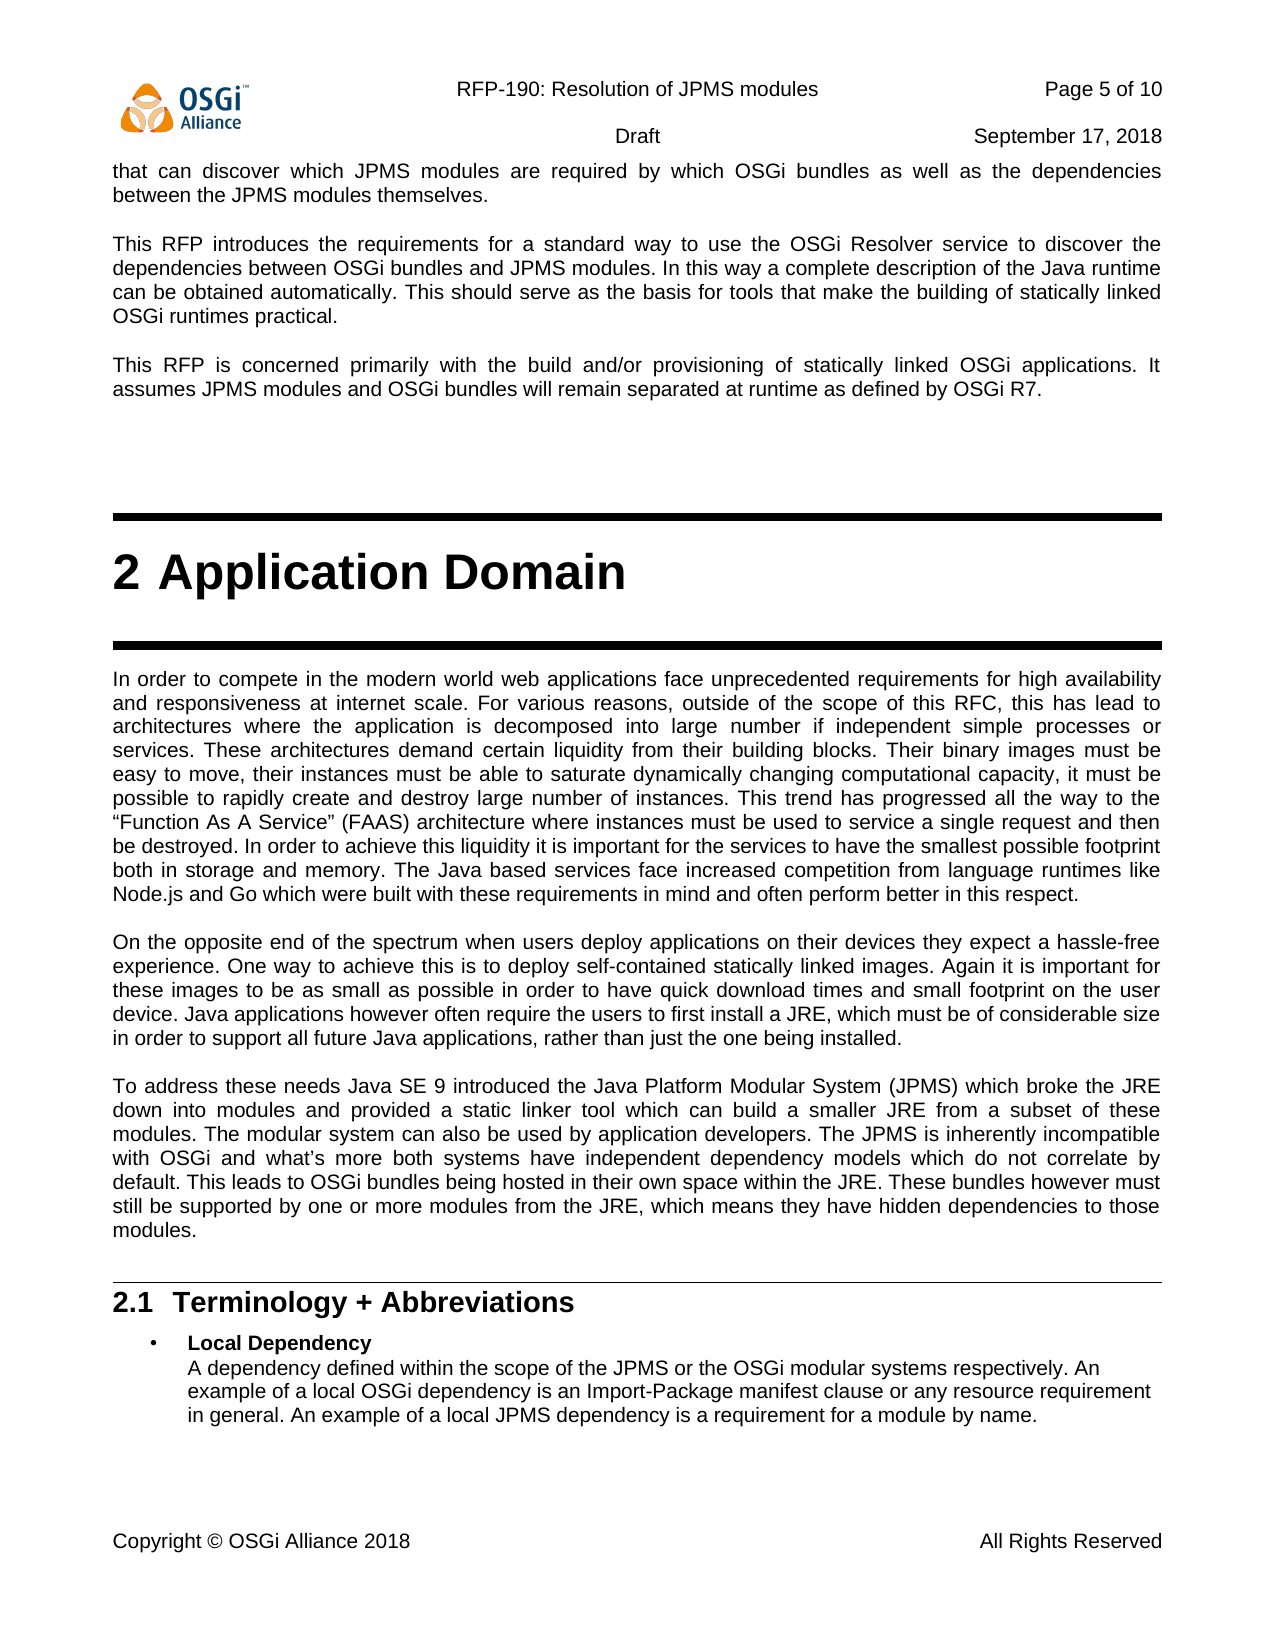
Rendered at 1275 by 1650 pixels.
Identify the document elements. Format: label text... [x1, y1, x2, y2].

subtitle Terminology + Abbreviations [112, 1283, 1162, 1319]
list Local Dependency A dependency defined within the scope of the JPMS or the OSGi modular systems respectively. An example of a local OSGi dependency is an Import-Package manifest clause or any resource requirement in general. An example of a local JPMS dependency is a requirement for a module by name. [150, 1331, 1162, 1427]
text On the opposite end of the spectrum when users deploy applications on their devices they expect a hassle-free experience. One way to achieve this is to deploy self-contained statically linked images. Again it is important for these images to be as small as possible in order to have quick download times and small footprint on the user device. Java applications however often require the users to first install a JRE, which must be of considerable size in order to support all future Java applications, rather than just the one being installed. [112, 930, 1162, 1050]
subtitle Application Domain [112, 514, 1162, 650]
text In order to compete in the modern world web applications face unprecedented requirements for high availability and responsiveness at internet scale. For various reasons, outside of the scope of this RFC, this has lead to architectures where the application is decomposed into large number if independent simple processes or services. These architectures demand certain liquidity from their building blocks. Their binary images must be easy to move, their instances must be able to saturate dynamically changing computational capacity, it must be possible to rapidly create and destroy large number of instances. This trend has progressed all the way to the “Function As A Service” (FAAS) architecture where instances must be used to service a single request and then be destroyed. In order to achieve this liquidity it is important for the services to have the smallest possible footprint both in storage and memory. The Java based services face increased competition from language runtimes like Node.js and Go which were built with these requirements in mind and often perform better in this respect. [112, 666, 1162, 906]
picture [113, 76, 257, 140]
text This RFP introduces the requirements for a standard way to use the OSGi Resolver service to discover the dependencies between OSGi bundles and JPMS modules. In this way a complete description of the Java runtime can be obtained automatically. This should serve as the basis for tools that make the building of statically linked OSGi runtimes practical. [112, 232, 1162, 328]
text This RFP is concerned primarily with the build and/or provisioning of statically linked OSGi applications. It assumes JPMS modules and OSGi bundles will remain separated at runtime as defined by OSGi R7. [112, 353, 1162, 401]
text To address these needs Java SE 9 introduced the Java Platform Modular System (JPMS) which broke the JRE down into modules and provided a static linker tool which can build a smaller JRE from a subset of these modules. The modular system can also be used by application developers. The JPMS is inherently incompatible with OSGi and what’s more both systems have independent dependency models which do not correlate by default. This leads to OSGi bundles being hosted in their own space within the JRE. These bundles however must still be supported by one or more modules from the JRE, which means they have hidden dependencies to those modules. [112, 1074, 1162, 1241]
text that can discover which JPMS modules are required by which OSGi bundles as well as the dependencies between the JPMS modules themselves. [112, 159, 1162, 207]
